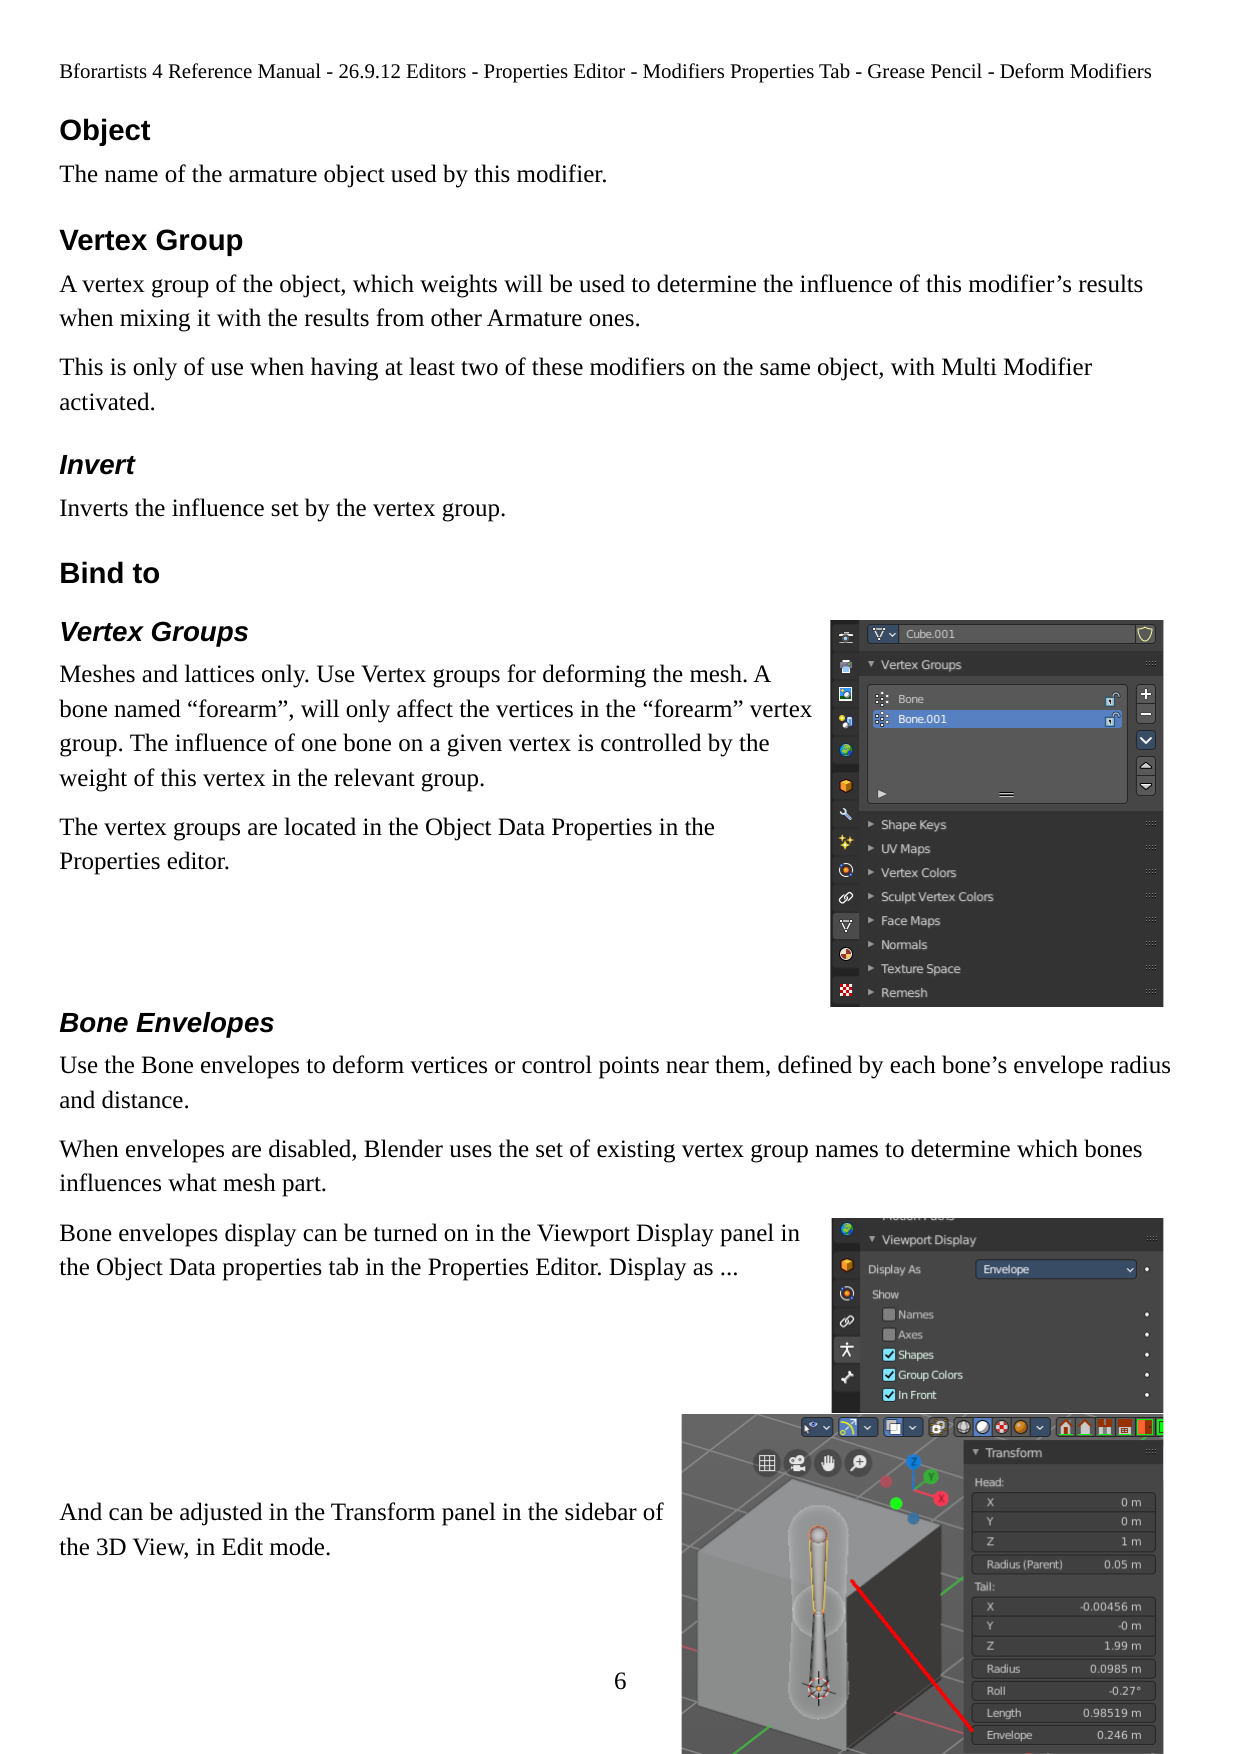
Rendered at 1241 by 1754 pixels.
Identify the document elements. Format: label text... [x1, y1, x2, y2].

subtitle Invert [59, 448, 1181, 480]
text The vertex groups are located in the Object Data Properties in the Properties editor. [59, 812, 830, 875]
text The name of the armature object used by this modifier. [59, 159, 1181, 188]
text When envelopes are disabled, Blender uses the set of existing vertex group names to determine which bones influences what mesh part. [59, 1134, 1181, 1197]
text Use the Bone envelopes to deform vertices or control points near them, defined by each bone’s envelope radius and distance. [59, 1051, 1181, 1114]
picture [831, 1218, 1164, 1413]
subtitle Bone Envelopes [59, 1006, 1181, 1038]
picture [681, 1414, 1164, 1754]
text Bone envelopes display can be turned on in the Viewport Display panel in the Object Data properties tab in the Properties Editor. Display as ... [59, 1218, 831, 1281]
subtitle Bind to [59, 556, 1181, 590]
text A vertex group of the object, which weights will be used to determine the influence of this modifier’s results when mixing it with the results from other Armature ones. [59, 269, 1181, 332]
text Meshes and lattices only. Use Vertex groups for deforming the mesh. A bone named “forearm”, will only affect the vertices in the “forearm” vertex group. The influence of one bone on a given vertex is controlled by the weight of this vertex in the relevant group. [59, 659, 830, 792]
picture [830, 620, 1164, 1007]
text This is only of use when having at least two of these modifiers on the same object, with Multi Modifier activated. [59, 352, 1181, 416]
subtitle Vertex Groups [59, 615, 1181, 647]
subtitle Vertex Group [59, 222, 1181, 256]
text Inverts the influence set by the vertex group. [59, 493, 1181, 521]
subtitle Object [59, 113, 1181, 146]
text And can be adjusted in the Transform panel in the sidebar of the 3D View, in Edit mode. [59, 1497, 681, 1561]
